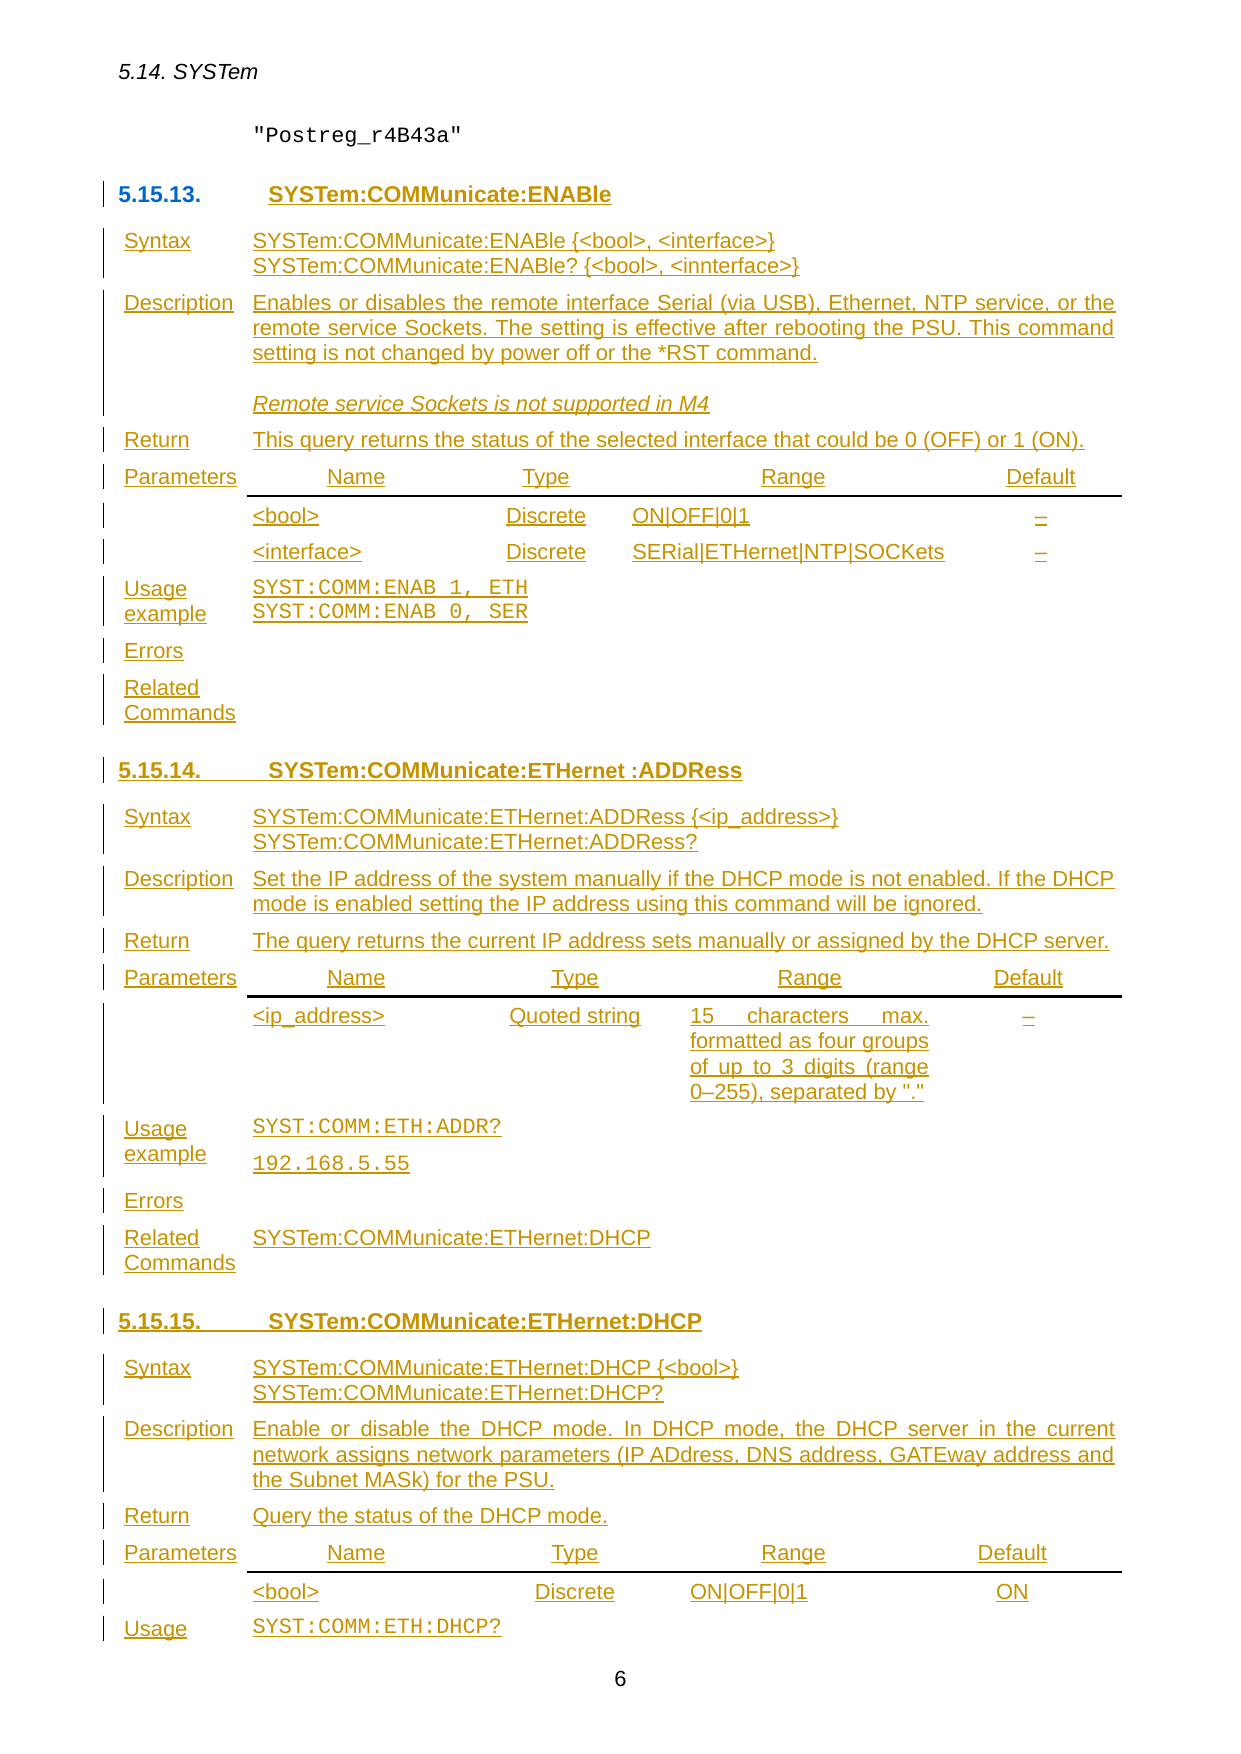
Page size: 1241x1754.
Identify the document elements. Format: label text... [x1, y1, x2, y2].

table_cell [247, 1183, 1122, 1219]
table_cell Description [118, 1411, 247, 1498]
table_cell Parameters [118, 1534, 247, 1610]
table_header SYSTem:COMMunicate:ENABle {<bool>, <interface>} SYSTem:COMMunicate:ENABle? {<bool>, <innterface>} [247, 222, 1122, 284]
table_cell [247, 632, 1122, 669]
table_cell SYST:COMM:ENAB 1, ETH SYST:COMM:ENAB 0, SER [247, 570, 1122, 632]
table_cell [118, 534, 247, 570]
table_cell ON|OFF|0|1 [684, 1573, 903, 1610]
table_cell Errors [118, 632, 247, 669]
table_cell <ip_address> [247, 998, 465, 1110]
table_cell Range [684, 1534, 903, 1571]
table_cell – [960, 534, 1122, 570]
table_cell <interface> [247, 534, 465, 570]
table_cell Usage example [118, 570, 247, 632]
table_cell Name [247, 458, 465, 495]
table_cell Enable or disable the DHCP mode. In DHCP mode, the DHCP server in the current network assigns network parameters (IP ADdress, DNS address, GATEway address and the Subnet MASk) for the PSU. [247, 1411, 1122, 1498]
table_header Syntax [118, 798, 247, 860]
table_cell [247, 669, 1122, 731]
table_cell Enables or disables the remote interface Serial (via USB), Ethernet, NTP service, or the remote service Sockets. The setting is effective after rebooting the PSU. This command setting is not changed by power off or the *RST command. Remote service Sockets is not supported in M4 [247, 284, 1122, 421]
table_cell Related Commands [118, 1219, 247, 1281]
table_cell Discrete [465, 534, 626, 570]
table_cell Range [684, 959, 935, 995]
table_cell Description [118, 860, 247, 922]
table_cell Parameters [118, 959, 247, 1110]
table_header Syntax [118, 1349, 247, 1411]
table_cell This query returns the status of the selected interface that could be 0 (OFF) or 1 (ON). [247, 421, 1122, 458]
table_cell SERial|ETHernet|NTP|SOCKets [626, 534, 959, 570]
table_cell 15 characters max. formatted as four groups of up to 3 digits (range 0–255), separated by "." [684, 998, 935, 1110]
table_header SYSTem:COMMunicate:ETHernet:ADDRess {<ip_address>} SYSTem:COMMunicate:ETHernet:ADDRess? [247, 798, 1122, 860]
table_cell Type [465, 458, 626, 495]
table_cell Query the status of the DHCP mode. [247, 1498, 1122, 1534]
table_cell Discrete [465, 497, 626, 533]
table_cell Parameters [118, 458, 247, 533]
table_cell Name [247, 959, 465, 995]
table_cell ON [903, 1573, 1122, 1610]
table_cell The query returns the current IP address sets manually or assigned by the DHCP server. [247, 922, 1122, 959]
table_cell ON|OFF|0|1 [626, 497, 959, 533]
table_cell – [935, 998, 1122, 1110]
table_cell Range [626, 458, 959, 495]
subtitle SYSTem:COMMunicate:ENABle [118, 181, 1122, 207]
table_cell Return [118, 922, 247, 959]
table_cell SYSTem:COMMunicate:ETHernet:DHCP [247, 1219, 1122, 1281]
table_cell <bool> [247, 497, 465, 533]
table_cell Type [465, 1534, 684, 1571]
table_cell Default [903, 1534, 1122, 1571]
table_cell Discrete [465, 1573, 684, 1610]
table_cell Usage example [118, 1110, 247, 1182]
subtitle SYSTem:COMMunicate:ETHernet:DHCP [118, 1308, 1122, 1334]
table_cell Quoted string [465, 998, 684, 1110]
table_cell Errors [118, 1183, 247, 1219]
table_cell Name [247, 1534, 465, 1571]
table_header Syntax [118, 222, 247, 284]
table_cell "Postreg_r4B43a" [247, 106, 1122, 154]
table_cell Default [935, 959, 1122, 995]
table_cell Default [960, 458, 1122, 495]
table_cell – [960, 497, 1122, 533]
subtitle SYSTem:COMMunicate:ETHernet :ADDRess [118, 757, 1122, 783]
table_cell SYST:COMM:ETH:DHCP? [247, 1610, 1122, 1646]
table_cell Related Commands [118, 669, 247, 731]
table_cell Usage [118, 1610, 247, 1646]
table_cell <bool> [247, 1573, 465, 1610]
table_cell Type [465, 959, 684, 995]
table_header SYSTem:COMMunicate:ETHernet:DHCP {<bool>} SYSTem:COMMunicate:ETHernet:DHCP? [247, 1349, 1122, 1411]
table_cell Return [118, 1498, 247, 1534]
table_cell Return [118, 421, 247, 458]
table_cell Description [118, 284, 247, 421]
table_cell Set the IP address of the system manually if the DHCP mode is not enabled. If the DHCP mode is enabled setting the IP address using this command will be ignored. [247, 860, 1122, 922]
table_cell [118, 106, 247, 154]
table_cell SYST:COMM:ETH:ADDR? 192.168.5.55 [247, 1110, 1122, 1182]
